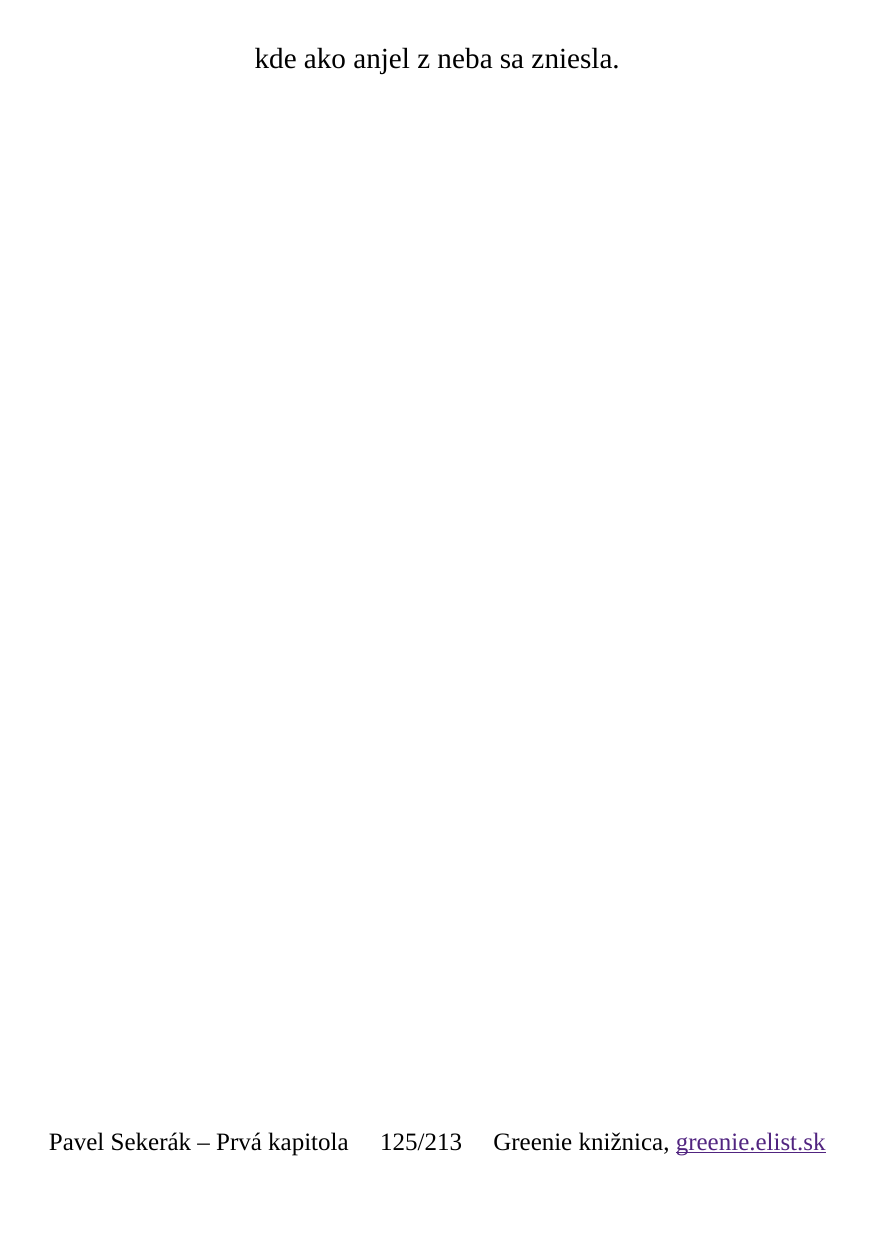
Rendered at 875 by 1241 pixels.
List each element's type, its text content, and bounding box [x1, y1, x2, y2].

text kde ako anjel z neba sa zniesla. [41, 41, 833, 75]
